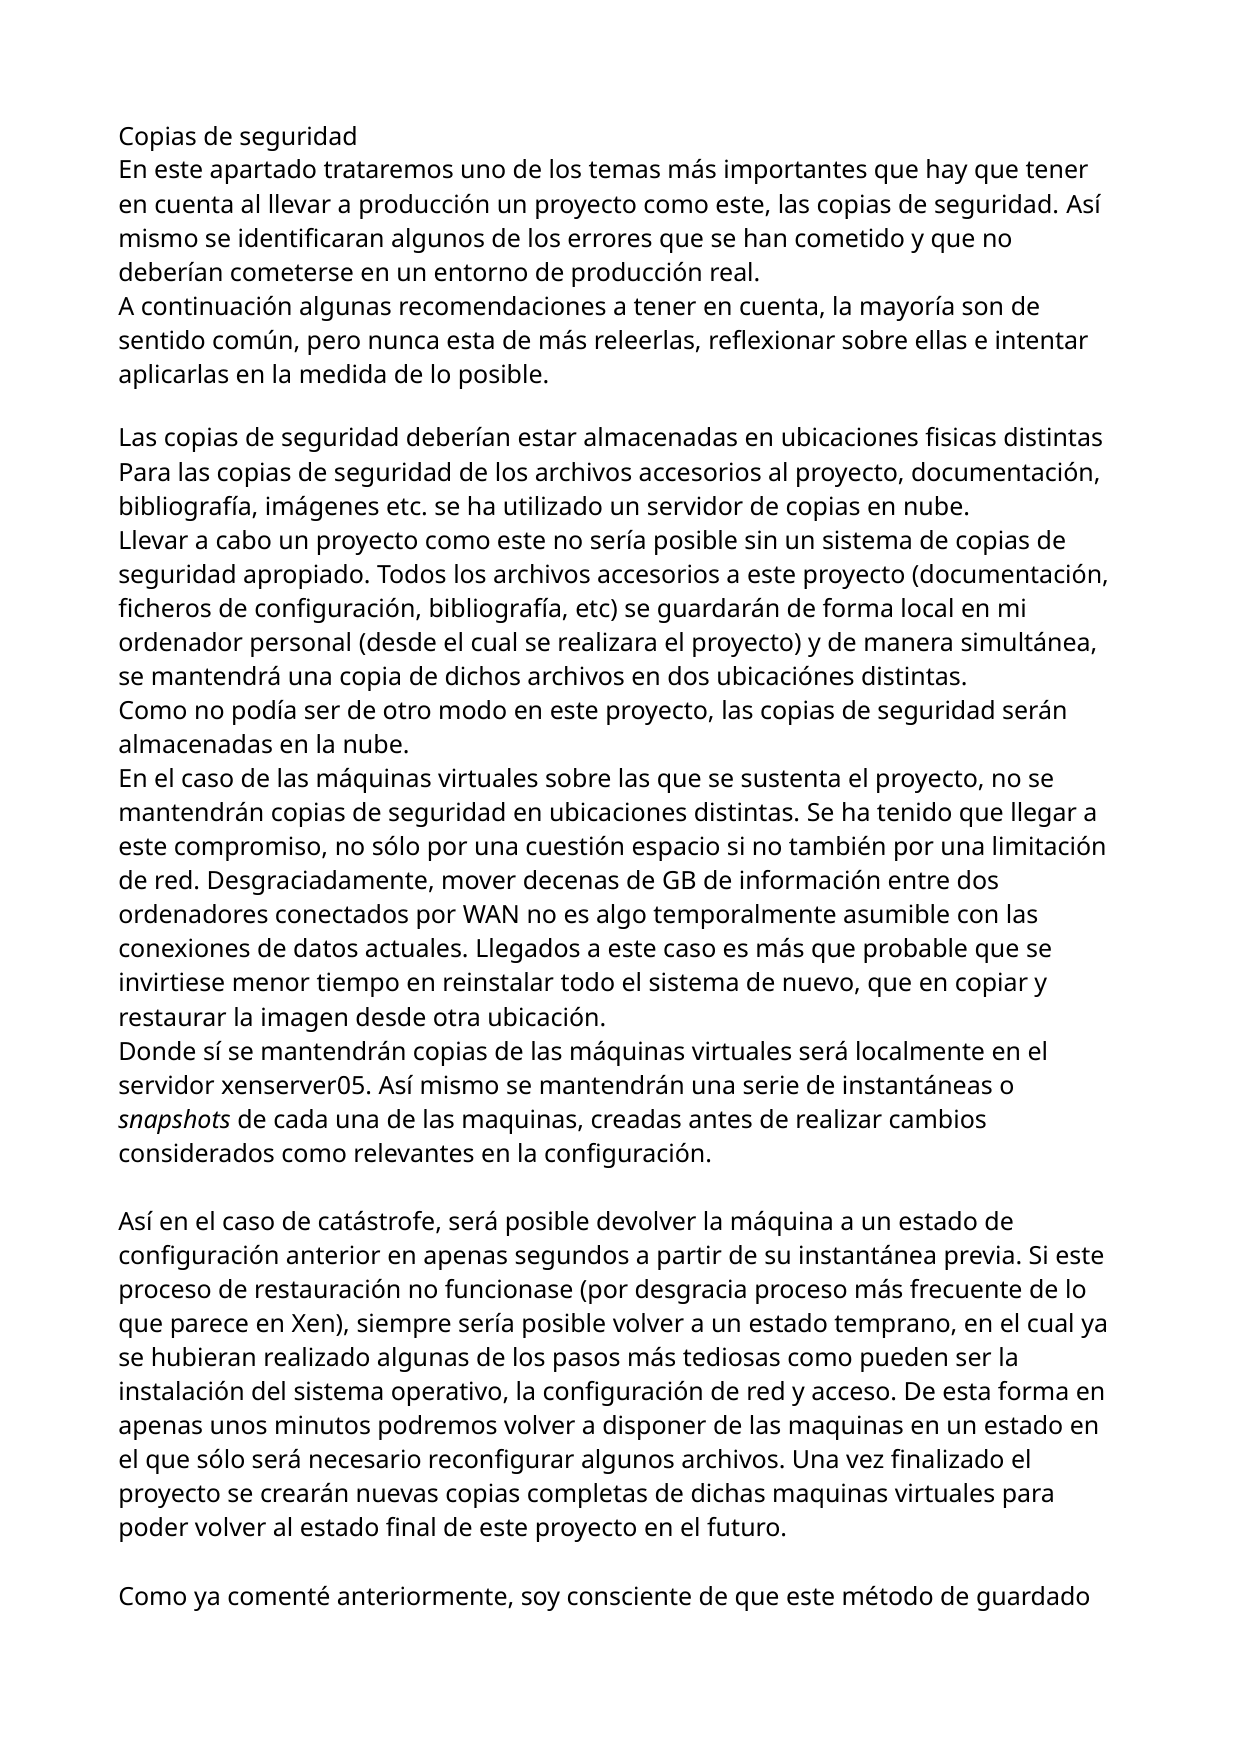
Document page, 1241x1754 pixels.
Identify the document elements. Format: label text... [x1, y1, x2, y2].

text Para las copias de seguridad de los archivos accesorios al proyecto, documentación, bibliografía, imágenes etc. se ha utilizado un servidor de copias en nube. [118, 454, 1122, 522]
text Como ya comenté anteriormente, soy consciente de que este método de guardado [118, 1578, 1122, 1612]
text Así en el caso de catástrofe, será posible devolver la máquina a un estado de configuración anterior en apenas segundos a partir de su instantánea previa. Si este proceso de restauración no funcionase (por desgracia proceso más frecuente de lo que parece en Xen), siempre sería posible volver a un estado temprano, en el cual ya se hubieran realizado algunas de los pasos más tediosas como pueden ser la instalación del sistema operativo, la configuración de red y acceso. De esta forma en apenas unos minutos podremos volver a disponer de las maquinas en un estado en el que sólo será necesario reconfigurar algunos archivos. Una vez finalizado el proyecto se crearán nuevas copias completas de dichas maquinas virtuales para poder volver al estado final de este proyecto en el futuro. [118, 1203, 1122, 1544]
text A continuación algunas recomendaciones a tener en cuenta, la mayoría son de sentido común, pero nunca esta de más releerlas, reflexionar sobre ellas e intentar aplicarlas en la medida de lo posible. [118, 288, 1122, 391]
text Como no podía ser de otro modo en este proyecto, las copias de seguridad serán almacenadas en la nube. [118, 693, 1122, 761]
text Llevar a cabo un proyecto como este no sería posible sin un sistema de copias de seguridad apropiado. Todos los archivos accesorios a este proyecto (documentación, ficheros de configuración, bibliografía, etc) se guardarán de forma local en mi ordenador personal (desde el cual se realizara el proyecto) y de manera simultánea, se mantendrá una copia de dichos archivos en dos ubicaciónes distintas. [118, 522, 1122, 693]
text En este apartado trataremos uno de los temas más importantes que hay que tener en cuenta al llevar a producción un proyecto como este, las copias de seguridad. Así mismo se identificaran algunos de los errores que se han cometido y que no deberían cometerse en un entorno de producción real. [118, 152, 1122, 288]
text En el caso de las máquinas virtuales sobre las que se sustenta el proyecto, no se mantendrán copias de seguridad en ubicaciones distintas. Se ha tenido que llegar a este compromiso, no sólo por una cuestión espacio si no también por una limitación de red. Desgraciadamente, mover decenas de GB de información entre dos ordenadores conectados por WAN no es algo temporalmente asumible con las conexiones de datos actuales. Llegados a este caso es más que probable que se invirtiese menor tiempo en reinstalar todo el sistema de nuevo, que en copiar y restaurar la imagen desde otra ubicación. [118, 761, 1122, 1033]
text Copias de seguridad [118, 118, 1122, 152]
text Donde sí se mantendrán copias de las máquinas virtuales será localmente en el servidor xenserver05. Así mismo se mantendrán una serie de instantáneas o snapshots de cada una de las maquinas, creadas antes de realizar cambios considerados como relevantes en la configuración. [118, 1033, 1122, 1169]
text Las copias de seguridad deberían estar almacenadas en ubicaciones fisicas distintas [118, 420, 1122, 454]
